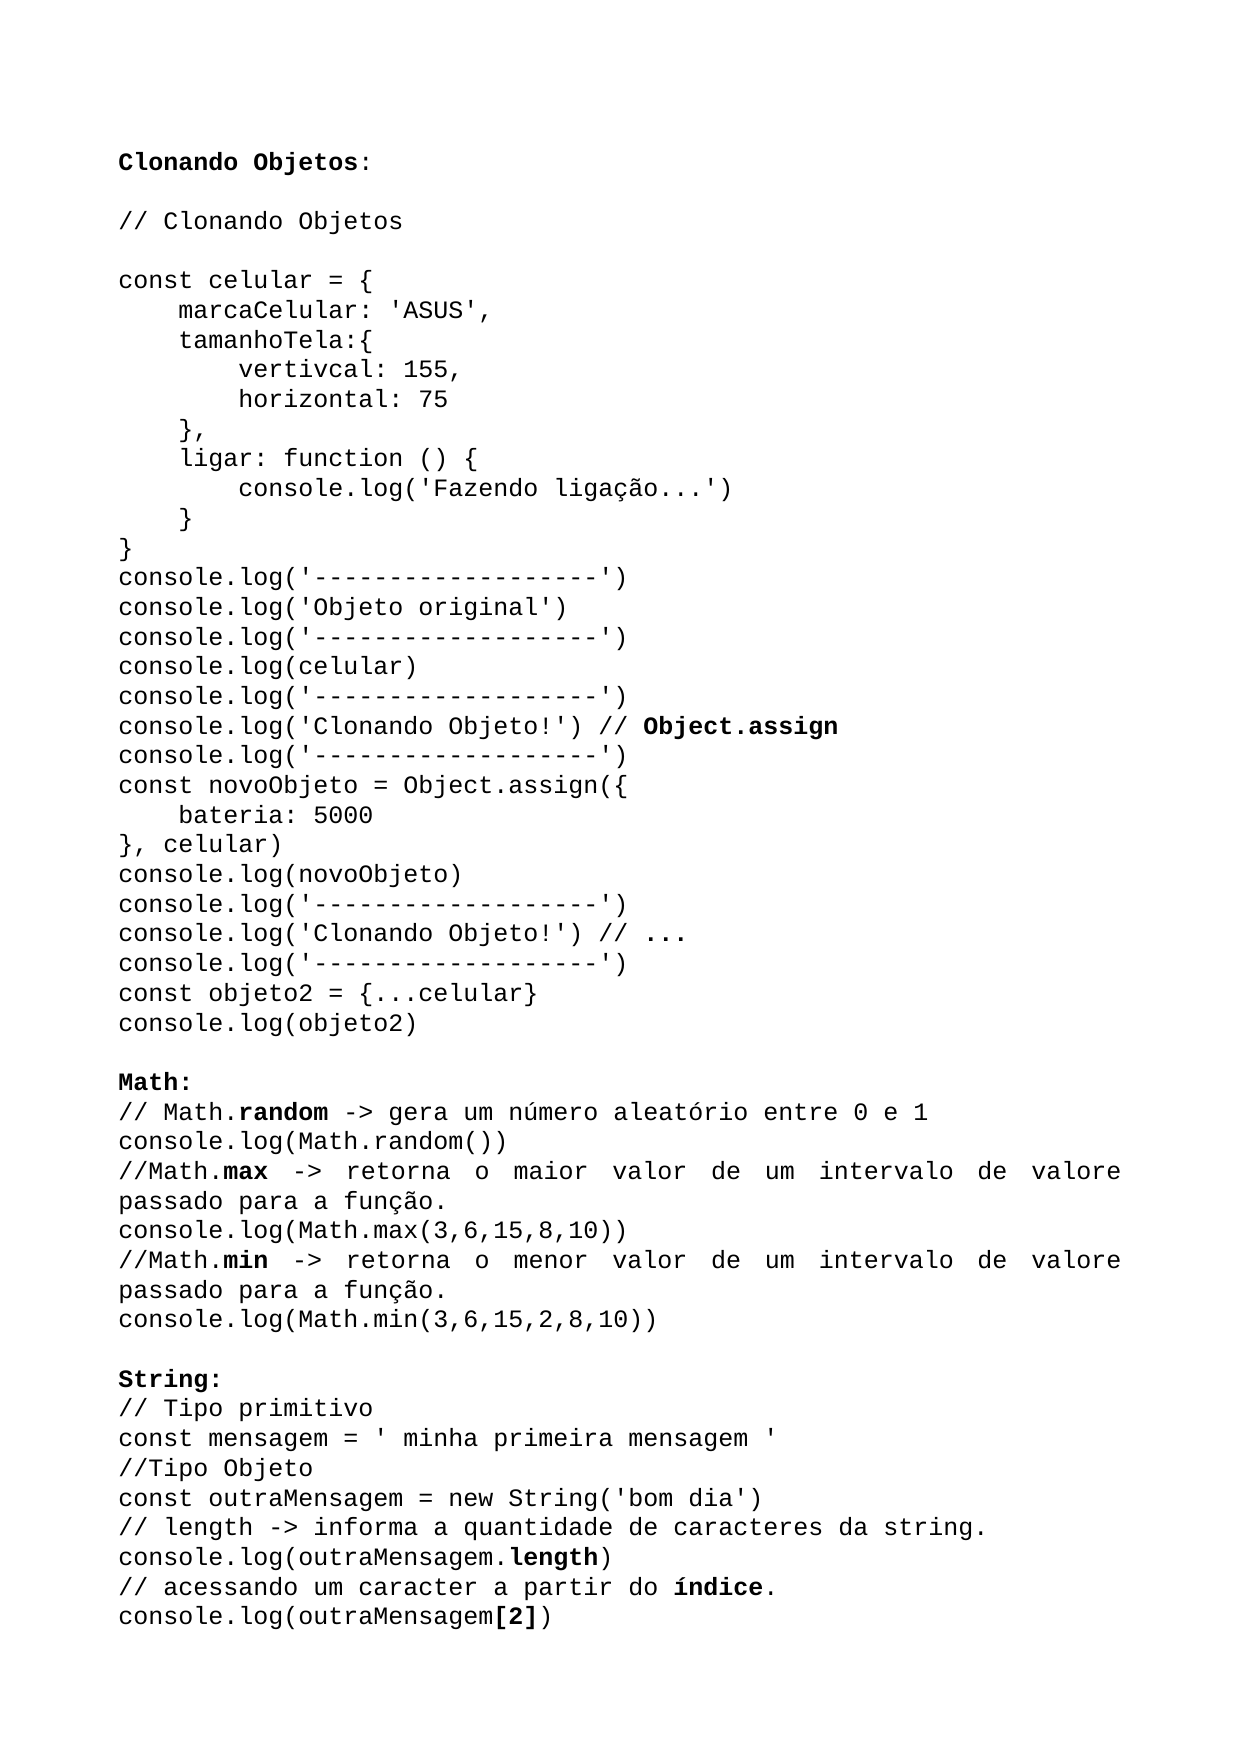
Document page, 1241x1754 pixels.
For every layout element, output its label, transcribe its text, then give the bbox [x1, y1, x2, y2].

text String: [118, 1365, 1122, 1395]
text horizontal: 75 [118, 385, 1122, 415]
text } [118, 534, 1122, 563]
text console.log(outraMensagem[2]) [118, 1602, 1122, 1632]
text // Tipo primitivo [118, 1395, 1122, 1424]
text }, [118, 415, 1122, 445]
text console.log('Objeto original') [118, 593, 1122, 623]
text console.log('-------------------') [118, 742, 1122, 771]
text console.log(Math.min(3,6,15,2,8,10)) [118, 1306, 1122, 1335]
text console.log(celular) [118, 652, 1122, 682]
text console.log('-------------------') [118, 623, 1122, 652]
text vertivcal: 155, [118, 356, 1122, 385]
text }, celular) [118, 831, 1122, 860]
text } [118, 504, 1122, 534]
text const objeto2 = {...celular} [118, 979, 1122, 1009]
text const novoObjeto = Object.assign({ [118, 771, 1122, 801]
text bateria: 5000 [118, 801, 1122, 831]
text console.log(outraMensagem.length) [118, 1543, 1122, 1573]
text marcaCelular: 'ASUS', [118, 296, 1122, 326]
text console.log('-------------------') [118, 890, 1122, 920]
text //Math.max -> retorna o maior valor de um intervalo de valore passado para a função. [118, 1157, 1122, 1217]
text // length -> informa a quantidade de caracteres da string. [118, 1513, 1122, 1543]
text console.log('-------------------') [118, 563, 1122, 593]
text //Math.min -> retorna o menor valor de um intervalo de valore passado para a função. [118, 1246, 1122, 1306]
text Math: [118, 1068, 1122, 1098]
text const outraMensagem = new String('bom dia') [118, 1484, 1122, 1513]
text // Math.random -> gera um número aleatório entre 0 e 1 [118, 1098, 1122, 1127]
text tamanhoTela:{ [118, 326, 1122, 356]
text console.log(Math.random()) [118, 1127, 1122, 1157]
text console.log('Clonando Objeto!') // ... [118, 920, 1122, 949]
text // acessando um caracter a partir do índice. [118, 1573, 1122, 1602]
text console.log(Math.max(3,6,15,8,10)) [118, 1217, 1122, 1246]
text const mensagem = ' minha primeira mensagem ' [118, 1424, 1122, 1454]
text ligar: function () { [118, 445, 1122, 474]
text console.log('Clonando Objeto!') // Object.assign [118, 712, 1122, 742]
text //Tipo Objeto [118, 1454, 1122, 1484]
text Clonando Objetos: [118, 148, 1122, 177]
text console.log(novoObjeto) [118, 860, 1122, 890]
text // Clonando Objetos [118, 207, 1122, 237]
text console.log('-------------------') [118, 949, 1122, 979]
text console.log('-------------------') [118, 682, 1122, 712]
text console.log(objeto2) [118, 1009, 1122, 1038]
text const celular = { [118, 267, 1122, 296]
text console.log('Fazendo ligação...') [118, 474, 1122, 504]
